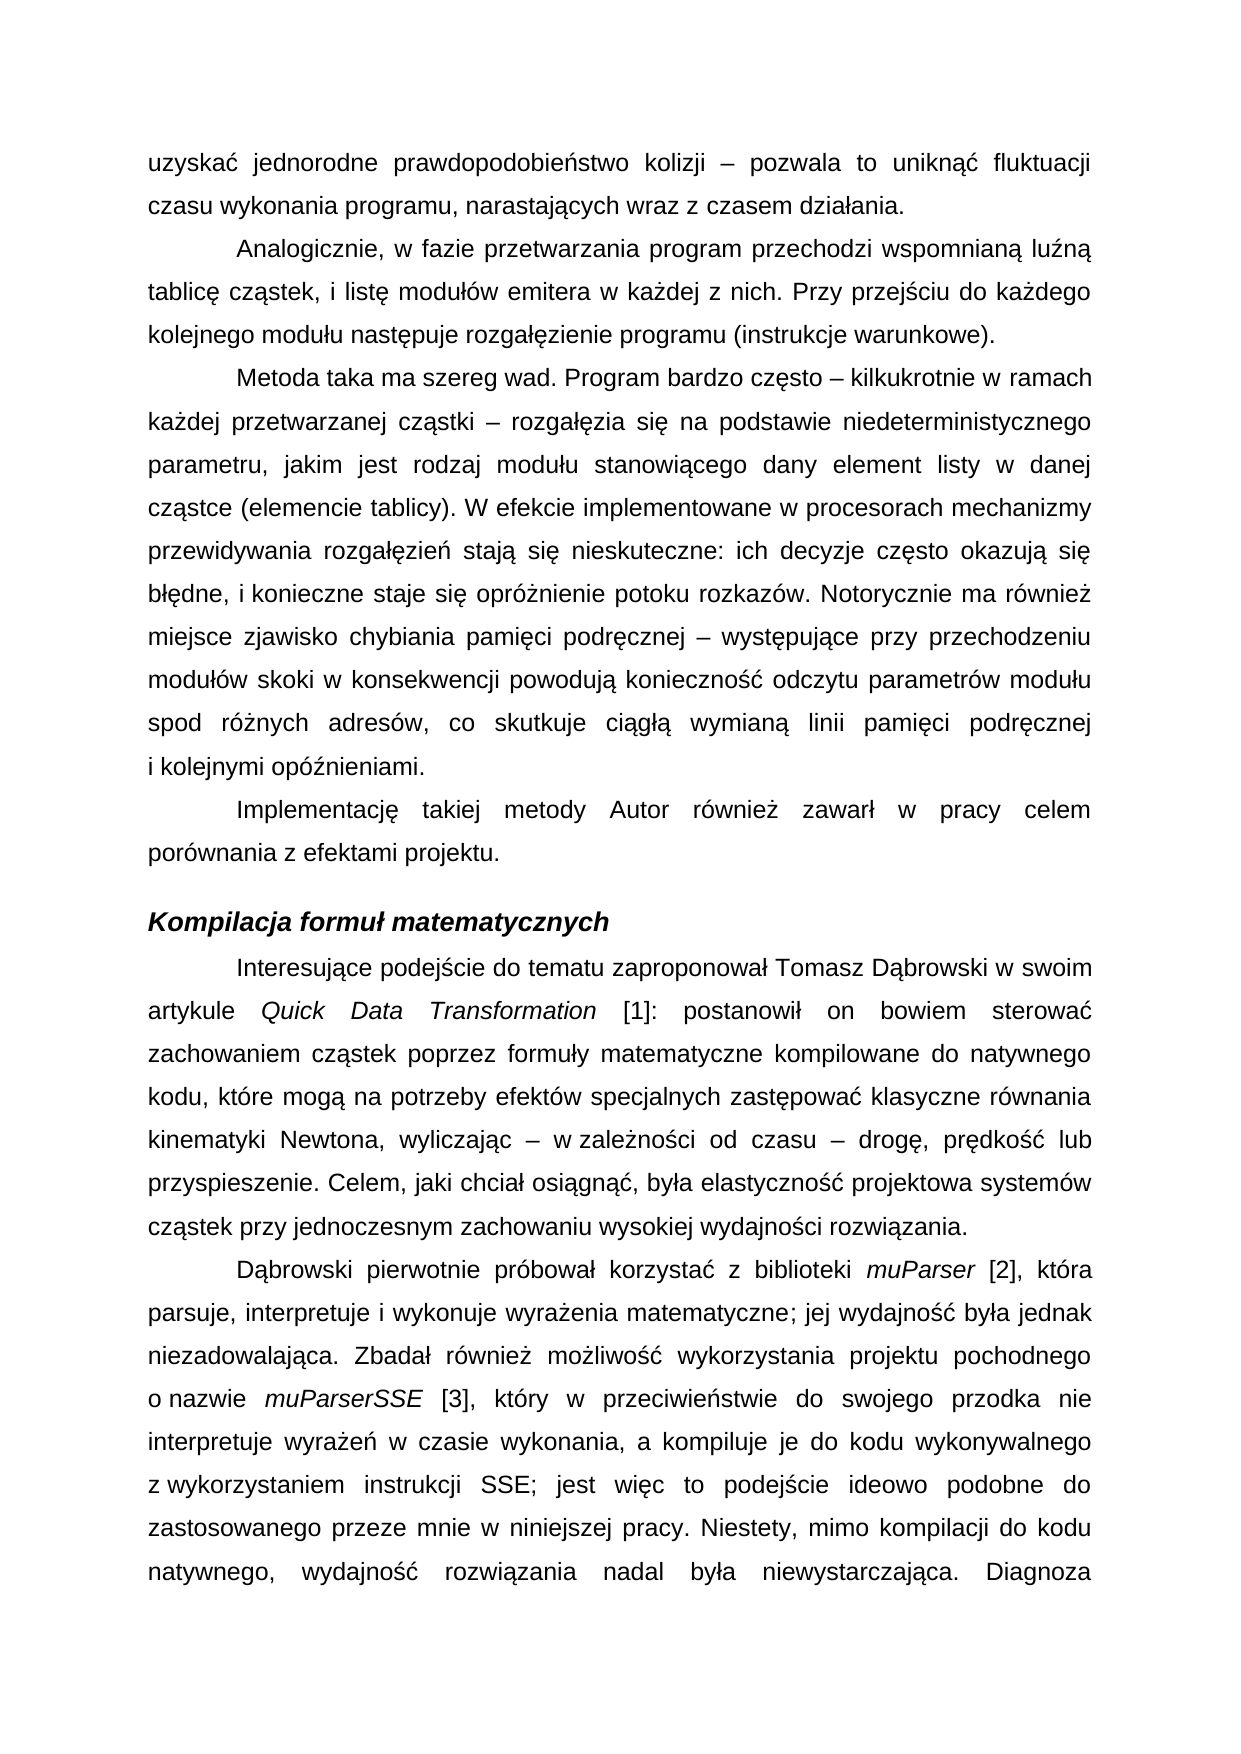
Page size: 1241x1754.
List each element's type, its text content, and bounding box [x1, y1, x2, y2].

text Analogicznie, w fazie przetwarzania program przechodzi wspomnianą luźną tablicę cząstek, i listę modułów emitera w każdej z nich. Przy przejściu do każdego kolejnego modułu następuje rozgałęzienie programu (instrukcje warunkowe). [148, 234, 1092, 349]
text uzyskać jednorodne prawdopodobieństwo kolizji – pozwala to uniknąć fluktuacji czasu wykonania programu, narastających wraz z czasem działania. [148, 148, 1092, 219]
text Metoda taka ma szereg wad. Program bardzo często – kilkukrotnie w ramach każdej przetwarzanej cząstki – rozgałęzia się na podstawie niedeterministycznego parametru, jakim jest rodzaj modułu stanowiącego dany element listy w danej cząstce (elemencie tablicy). W efekcie implementowane w procesorach mechanizmy przewidywania rozgałęzień stają się nieskuteczne: ich decyzje często okazują się błędne, i konieczne staje się opróżnienie potoku rozkazów. Notorycznie ma również miejsce zjawisko chybiania pamięci podręcznej – występujące przy przechodzeniu modułów skoki w konsekwencji powodują konieczność odczytu parametrów modułu spod różnych adresów, co skutkuje ciągłą wymianą linii pamięci podręcznej i kolejnymi opóźnieniami. [148, 363, 1092, 780]
text Dąbrowski pierwotnie próbował korzystać z biblioteki muParser [2], która parsuje, interpretuje i wykonuje wyrażenia matematyczne; jej wydajność była jednak niezadowalająca. Zbadał również możliwość wykorzystania projektu pochodnego o nazwie muParserSSE [3], który w przeciwieństwie do swojego przodka nie interpretuje wyrażeń w czasie wykonania, a kompiluje je do kodu wykonywalnego z wykorzystaniem instrukcji SSE; jest więc to podejście ideowo podobne do zastosowanego przeze mnie w niniejszej pracy. Niestety, mimo kompilacji do kodu natywnego, wydajność rozwiązania nadal była niewystarczająca. Diagnoza [148, 1254, 1092, 1585]
subtitle Kompilacja formuł matematycznych [148, 906, 1092, 937]
text Implementację takiej metody Autor również zawarł w pracy celem porównania z efektami projektu. [148, 794, 1092, 866]
text Interesujące podejście do tematu zaproponował Tomasz Dąbrowski w swoim artykule Quick Data Transformation [1]: postanowił on bowiem sterować zachowaniem cząstek poprzez formuły matematyczne kompilowane do natywnego kodu, które mogą na potrzeby efektów specjalnych zastępować klasyczne równania kinematyki Newtona, wyliczając – w zależności od czasu – drogę, prędkość lub przyspieszenie. Celem, jaki chciał osiągnąć, była elastyczność projektowa systemów cząstek przy jednoczesnym zachowaniu wysokiej wydajności rozwiązania. [148, 953, 1092, 1240]
